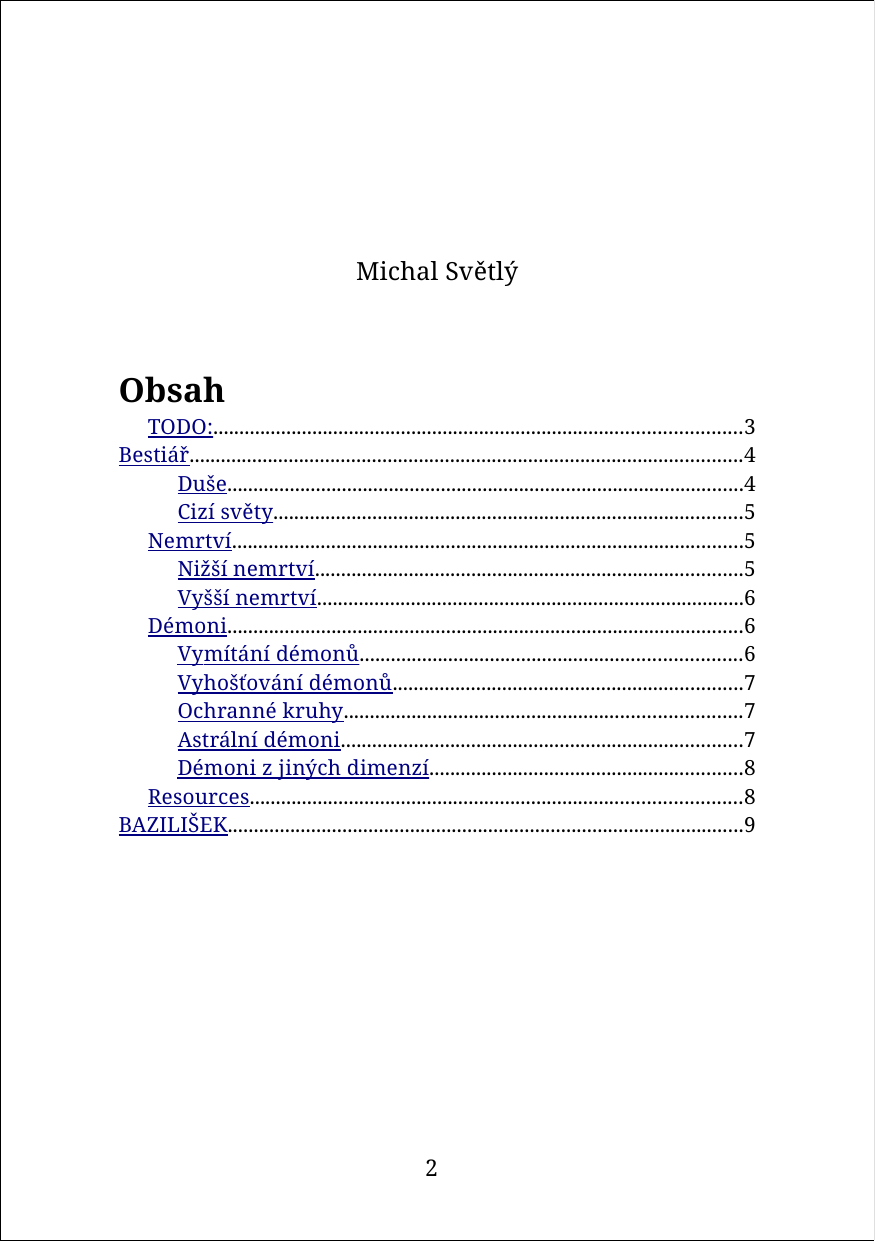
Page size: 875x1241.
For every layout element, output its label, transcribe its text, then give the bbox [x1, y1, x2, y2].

subtitle Obsah [118, 367, 756, 412]
text Vymítání démonů 6 [177, 639, 756, 668]
text Démoni 6 [148, 611, 756, 639]
text BAZILIŠEK 9 [118, 810, 756, 839]
text Nemrtví 5 [148, 526, 756, 554]
text Michal Světlý [118, 253, 756, 287]
text Cizí světy 5 [177, 497, 756, 526]
text Nižší nemrtví 5 [177, 554, 756, 583]
text TODO: 3 [148, 412, 756, 441]
text Resources 8 [148, 782, 756, 810]
text Ochranné kruhy 7 [177, 696, 756, 725]
text Démoni z jiných dimenzí 8 [177, 753, 756, 782]
text Vyšší nemrtví 6 [177, 583, 756, 611]
text Duše 4 [177, 469, 756, 497]
text Astrální démoni 7 [177, 725, 756, 753]
text Vyhošťování démonů 7 [177, 668, 756, 696]
text Bestiář 4 [118, 441, 756, 469]
